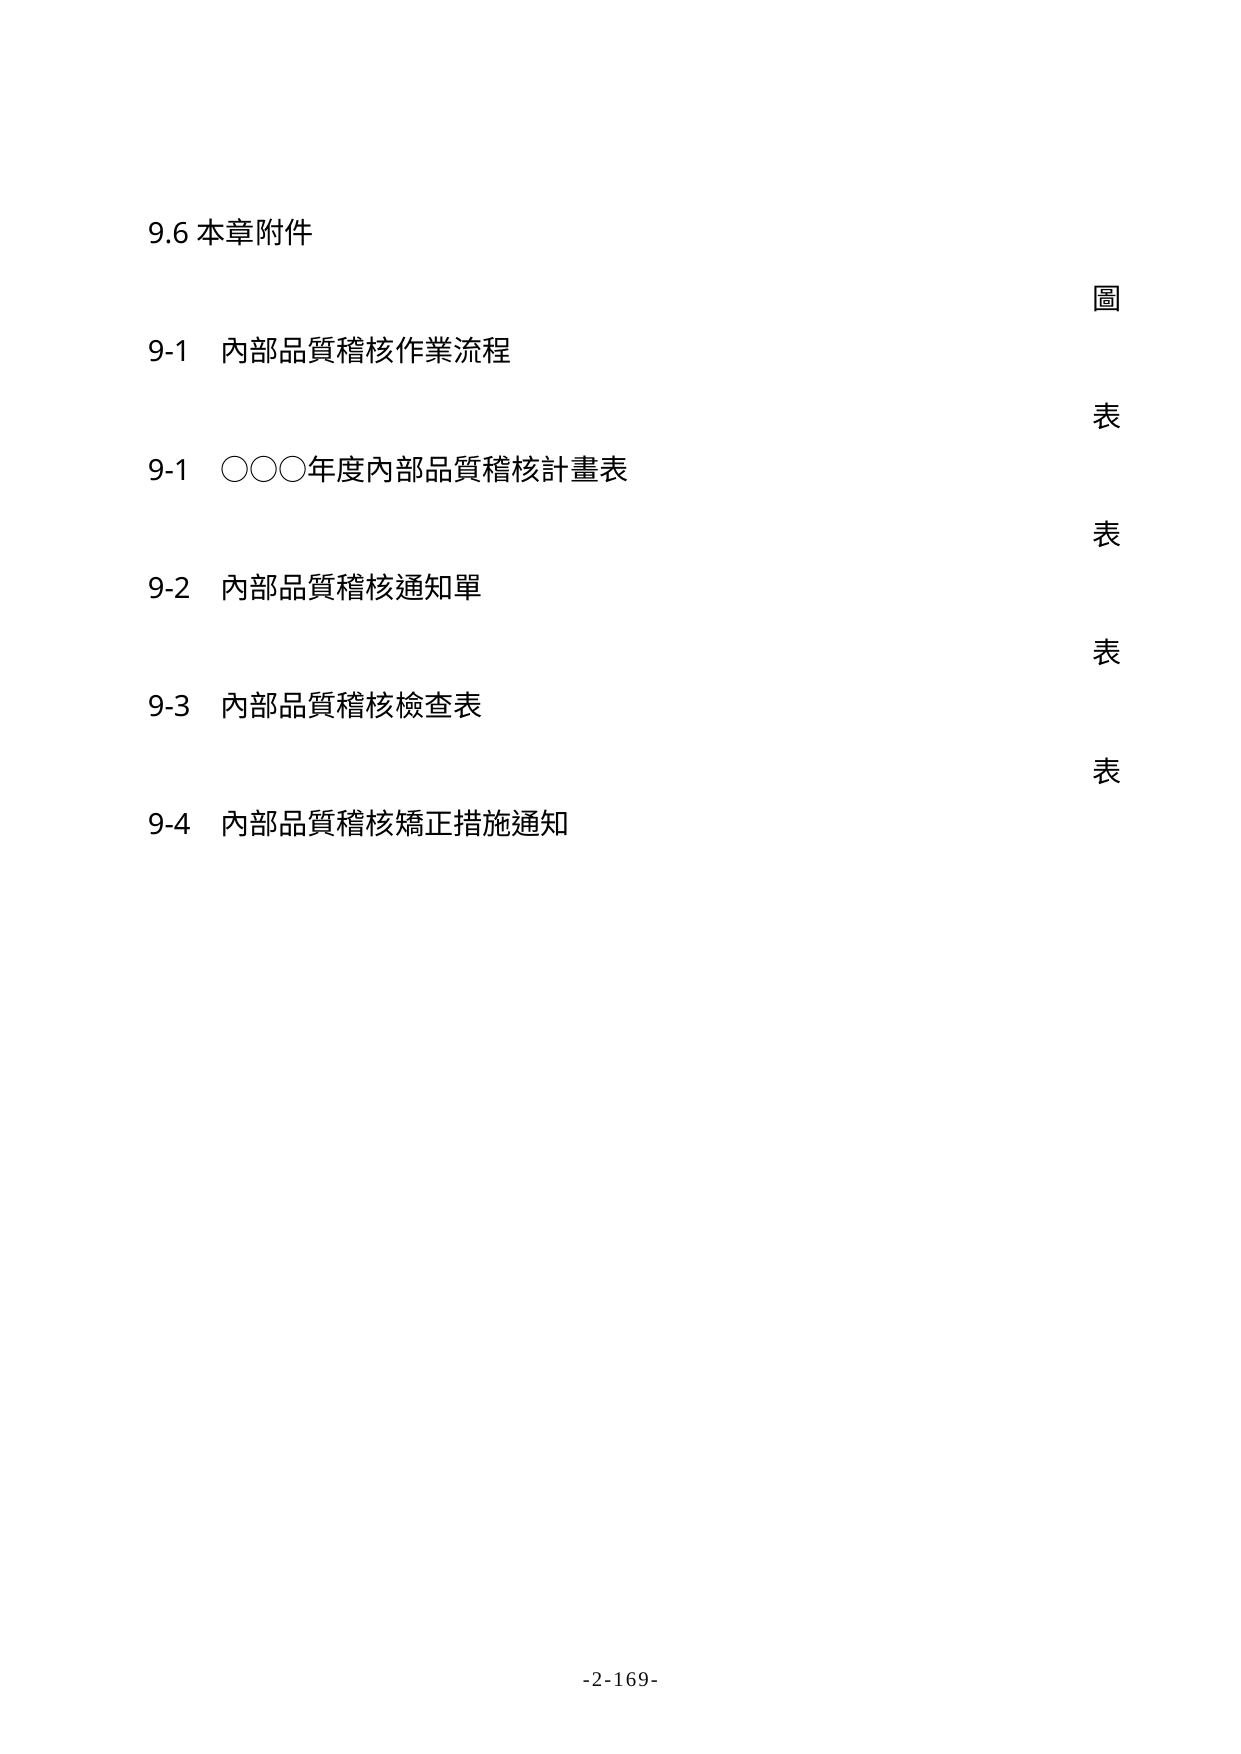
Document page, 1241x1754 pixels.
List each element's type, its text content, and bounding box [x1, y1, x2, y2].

text 表9-2 內部品質稽核通知單 [148, 512, 1092, 607]
text 圖9-1 內部品質稽核作業流程 [148, 275, 1092, 370]
text 9.6 本章附件 [148, 210, 1092, 252]
text 表9-1 ○○○年度內部品質稽核計畫表 [148, 393, 1092, 489]
text 表9-3 內部品質稽核檢查表 [148, 630, 1092, 725]
text 表9-4 內部品質稽核矯正措施通知 [148, 748, 1092, 843]
